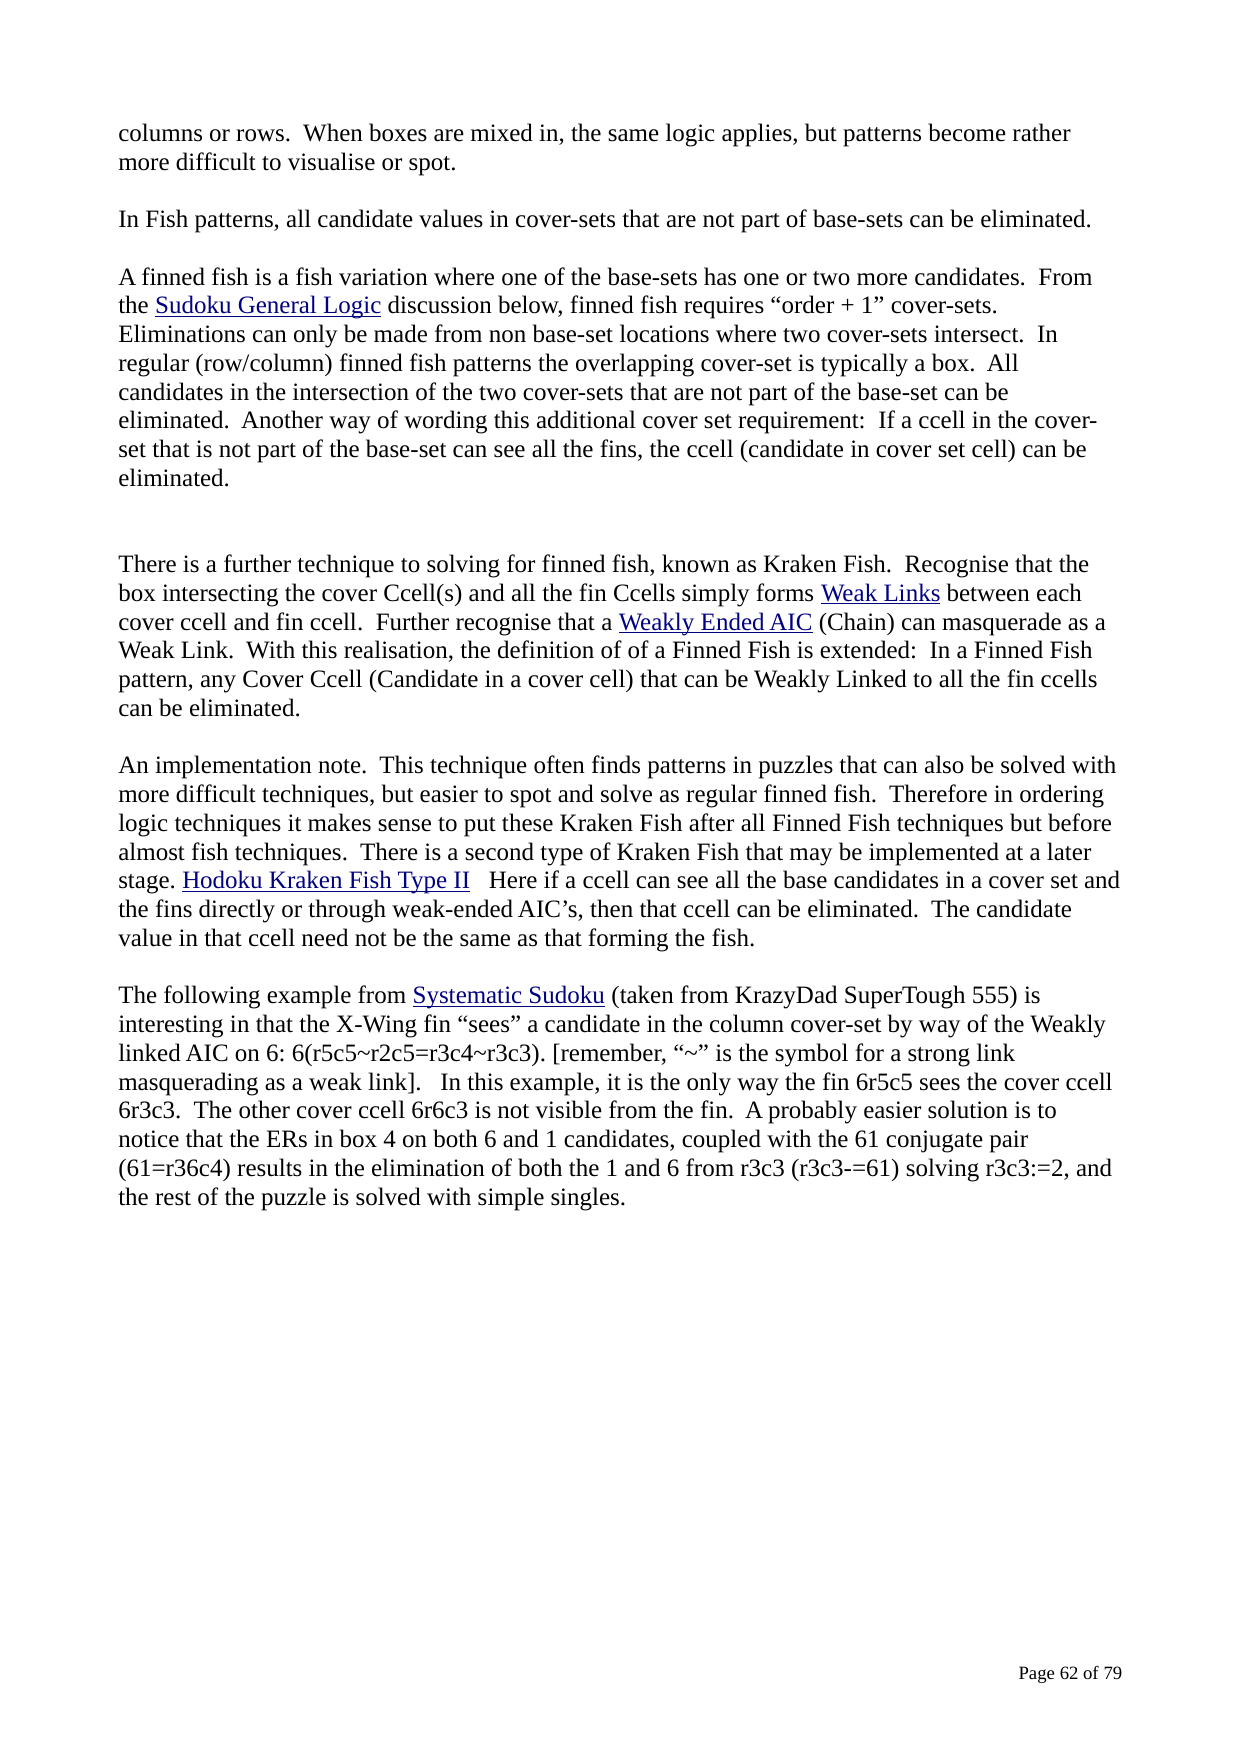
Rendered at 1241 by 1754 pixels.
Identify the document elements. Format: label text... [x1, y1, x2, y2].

text A finned fish is a fish variation where one of the base-sets has one or two more candidates. From the Sudoku General Logic discussion below, finned fish requires “order + 1” cover-sets. Eliminations can only be made from non base-set locations where two cover-sets intersect. In regular (row/column) finned fish patterns the overlapping cover-set is typically a box. All candidates in the intersection of the two cover-sets that are not part of the base-set can be eliminated. Another way of wording this additional cover set requirement: If a ccell in the cover-set that is not part of the base-set can see all the fins, the ccell (candidate in cover set cell) can be eliminated. [118, 262, 1122, 492]
text There is a further technique to solving for finned fish, known as Kraken Fish. Recognise that the box intersecting the cover Ccell(s) and all the fin Ccells simply forms Weak Links between each cover ccell and fin ccell. Further recognise that a Weakly Ended AIC (Chain) can masquerade as a Weak Link. With this realisation, the definition of of a Finned Fish is extended: In a Finned Fish pattern, any Cover Ccell (Candidate in a cover cell) that can be Weakly Linked to all the fin ccells can be eliminated. [118, 549, 1122, 722]
text columns or rows. When boxes are mixed in, the same logic applies, but patterns become rather more difficult to visualise or spot. [118, 118, 1122, 176]
text In Fish patterns, all candidate values in cover-sets that are not part of base-sets can be eliminated. [118, 204, 1122, 233]
text An implementation note. This technique often finds patterns in puzzles that can also be solved with more difficult techniques, but easier to spot and solve as regular finned fish. Therefore in ordering logic techniques it makes sense to put these Kraken Fish after all Finned Fish techniques but before almost fish techniques. There is a second type of Kraken Fish that may be implemented at a later stage. Hodoku Kraken Fish Type II Here if a ccell can see all the base candidates in a cover set and the fins directly or through weak-ended AIC’s, then that ccell can be eliminated. The candidate value in that ccell need not be the same as that forming the fish. [118, 751, 1122, 952]
text The following example from Systematic Sudoku (taken from KrazyDad SuperTough 555) is interesting in that the X-Wing fin “sees” a candidate in the column cover-set by way of the Weakly linked AIC on 6: 6(r5c5~r2c5=r3c4~r3c3). [remember, “~” is the symbol for a strong link masquerading as a weak link]. In this example, it is the only way the fin 6r5c5 sees the cover ccell 6r3c3. The other cover ccell 6r6c3 is not visible from the fin. A probably easier solution is to notice that the ERs in box 4 on both 6 and 1 candidates, coupled with the 61 conjugate pair (61=r36c4) results in the elimination of both the 1 and 6 from r3c3 (r3c3-=61) solving r3c3:=2, and the rest of the puzzle is solved with simple singles. [118, 981, 1122, 1211]
